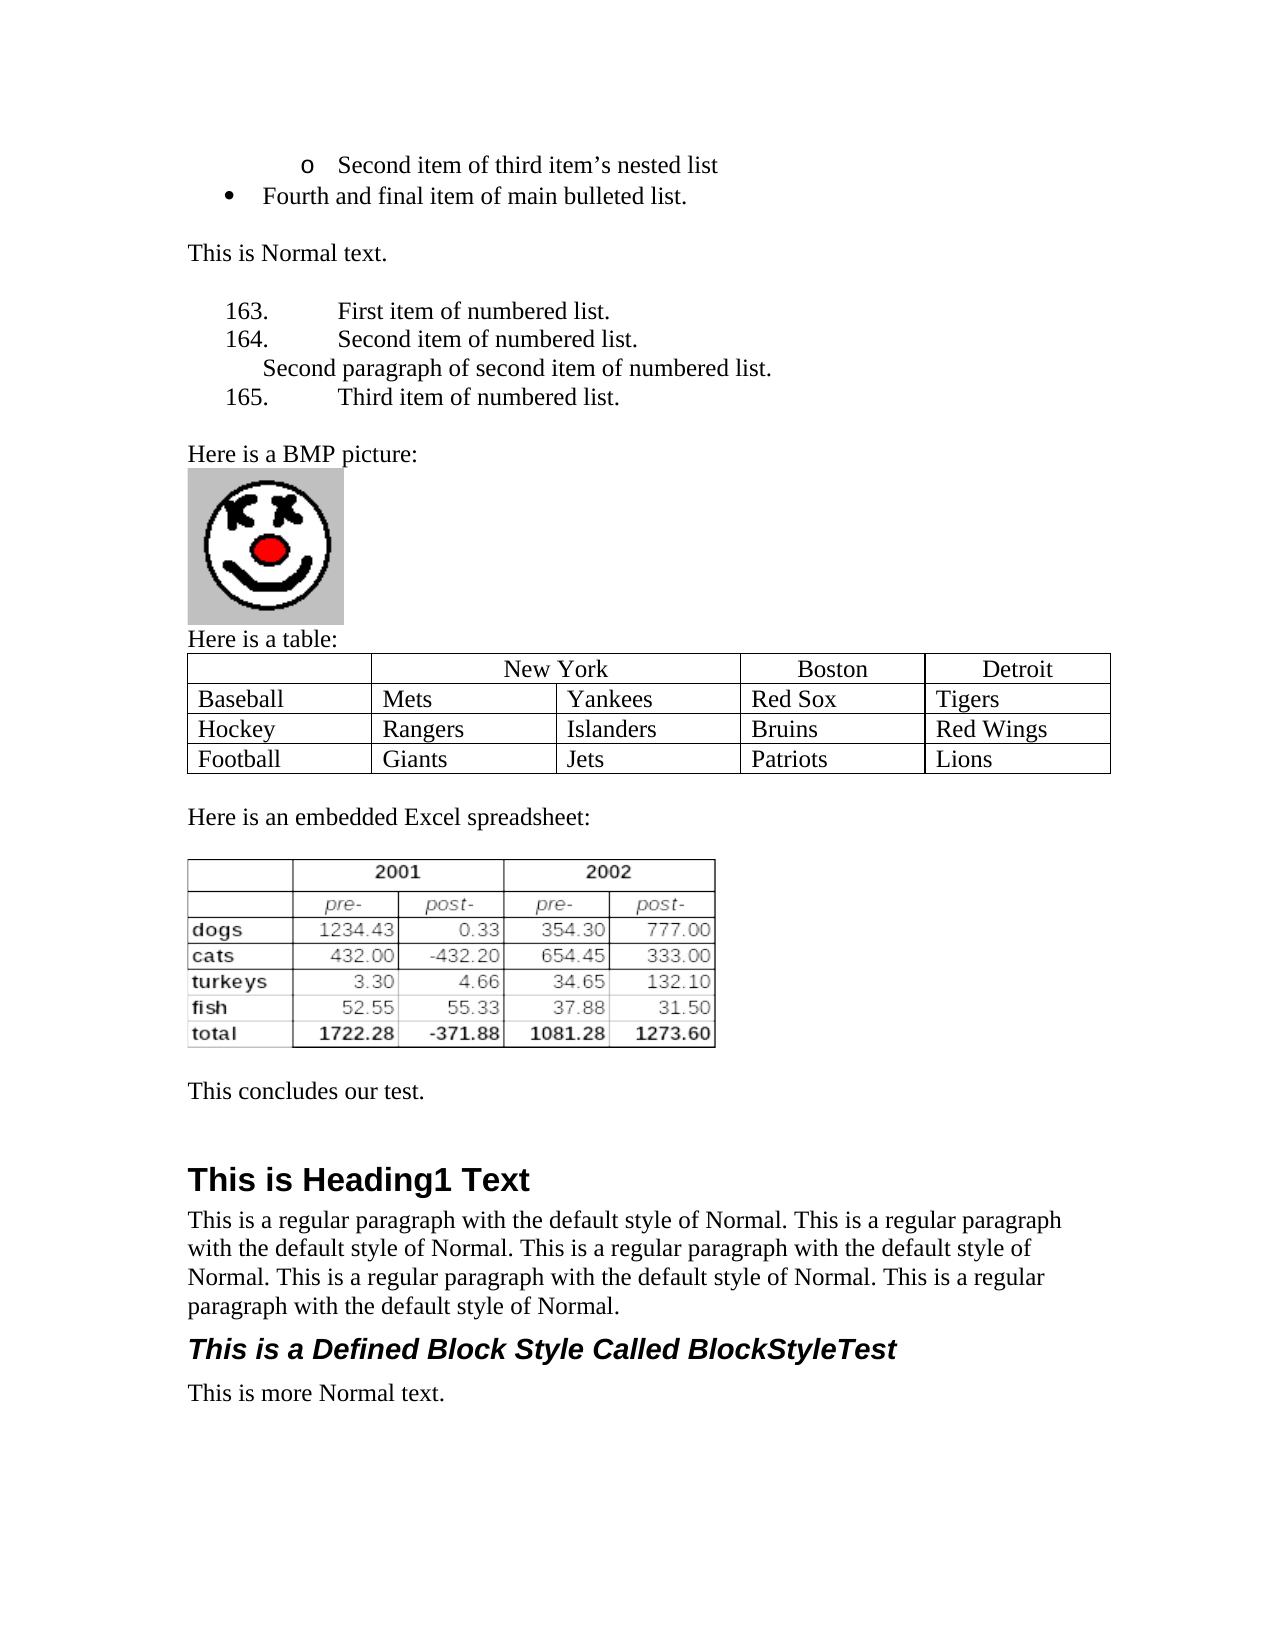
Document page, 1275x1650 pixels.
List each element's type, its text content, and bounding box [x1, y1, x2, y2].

list Second item of third item’s nested list [300, 150, 1087, 181]
table_cell Hockey [188, 714, 371, 743]
table_cell Mets [372, 684, 556, 713]
table_header Detroit [926, 654, 1110, 683]
subtitle This is Heading1 Text [187, 1160, 1087, 1198]
table_cell Patriots [741, 744, 924, 772]
table_cell Red Wings [926, 714, 1110, 743]
table_header [188, 654, 371, 683]
list Second item of numbered list. [225, 324, 1087, 353]
list Third item of numbered list. [225, 382, 1087, 411]
table_cell Giants [372, 744, 556, 772]
list First item of numbered list. [225, 296, 1087, 324]
text This is Normal text. [187, 238, 1087, 267]
text Here is a table: [187, 624, 1087, 653]
table_cell Rangers [372, 714, 556, 743]
table_cell Yankees [557, 684, 740, 713]
text This is more Normal text. [187, 1378, 1087, 1407]
table_cell Bruins [741, 714, 924, 743]
text Here is a BMP picture: [187, 439, 1087, 468]
text Second paragraph of second item of numbered list. [262, 353, 1087, 382]
table_cell Tigers [926, 684, 1110, 713]
table_header Boston [741, 654, 924, 683]
list Fourth and final item of main bulleted list. [225, 181, 1087, 209]
text This is a regular paragraph with the default style of Normal. This is a regular paragraph with the default style of Normal. This is a regular paragraph with the default style of Normal. This is a regular paragraph with the default style of Normal. This is a regular paragraph with the default style of Normal. [187, 1205, 1087, 1320]
table_cell Football [188, 744, 371, 772]
table_cell Baseball [188, 684, 371, 713]
text This is a Defined Block Style Called BlockStyleTest [187, 1332, 1087, 1366]
text This concludes our test. [187, 1076, 1087, 1105]
table_cell Jets [557, 744, 740, 772]
table_header New York [372, 654, 740, 683]
table_cell Red Sox [741, 684, 924, 713]
table_cell Islanders [557, 714, 740, 743]
table_cell Lions [926, 744, 1110, 772]
text Here is an embedded Excel spreadsheet: [187, 802, 1087, 831]
